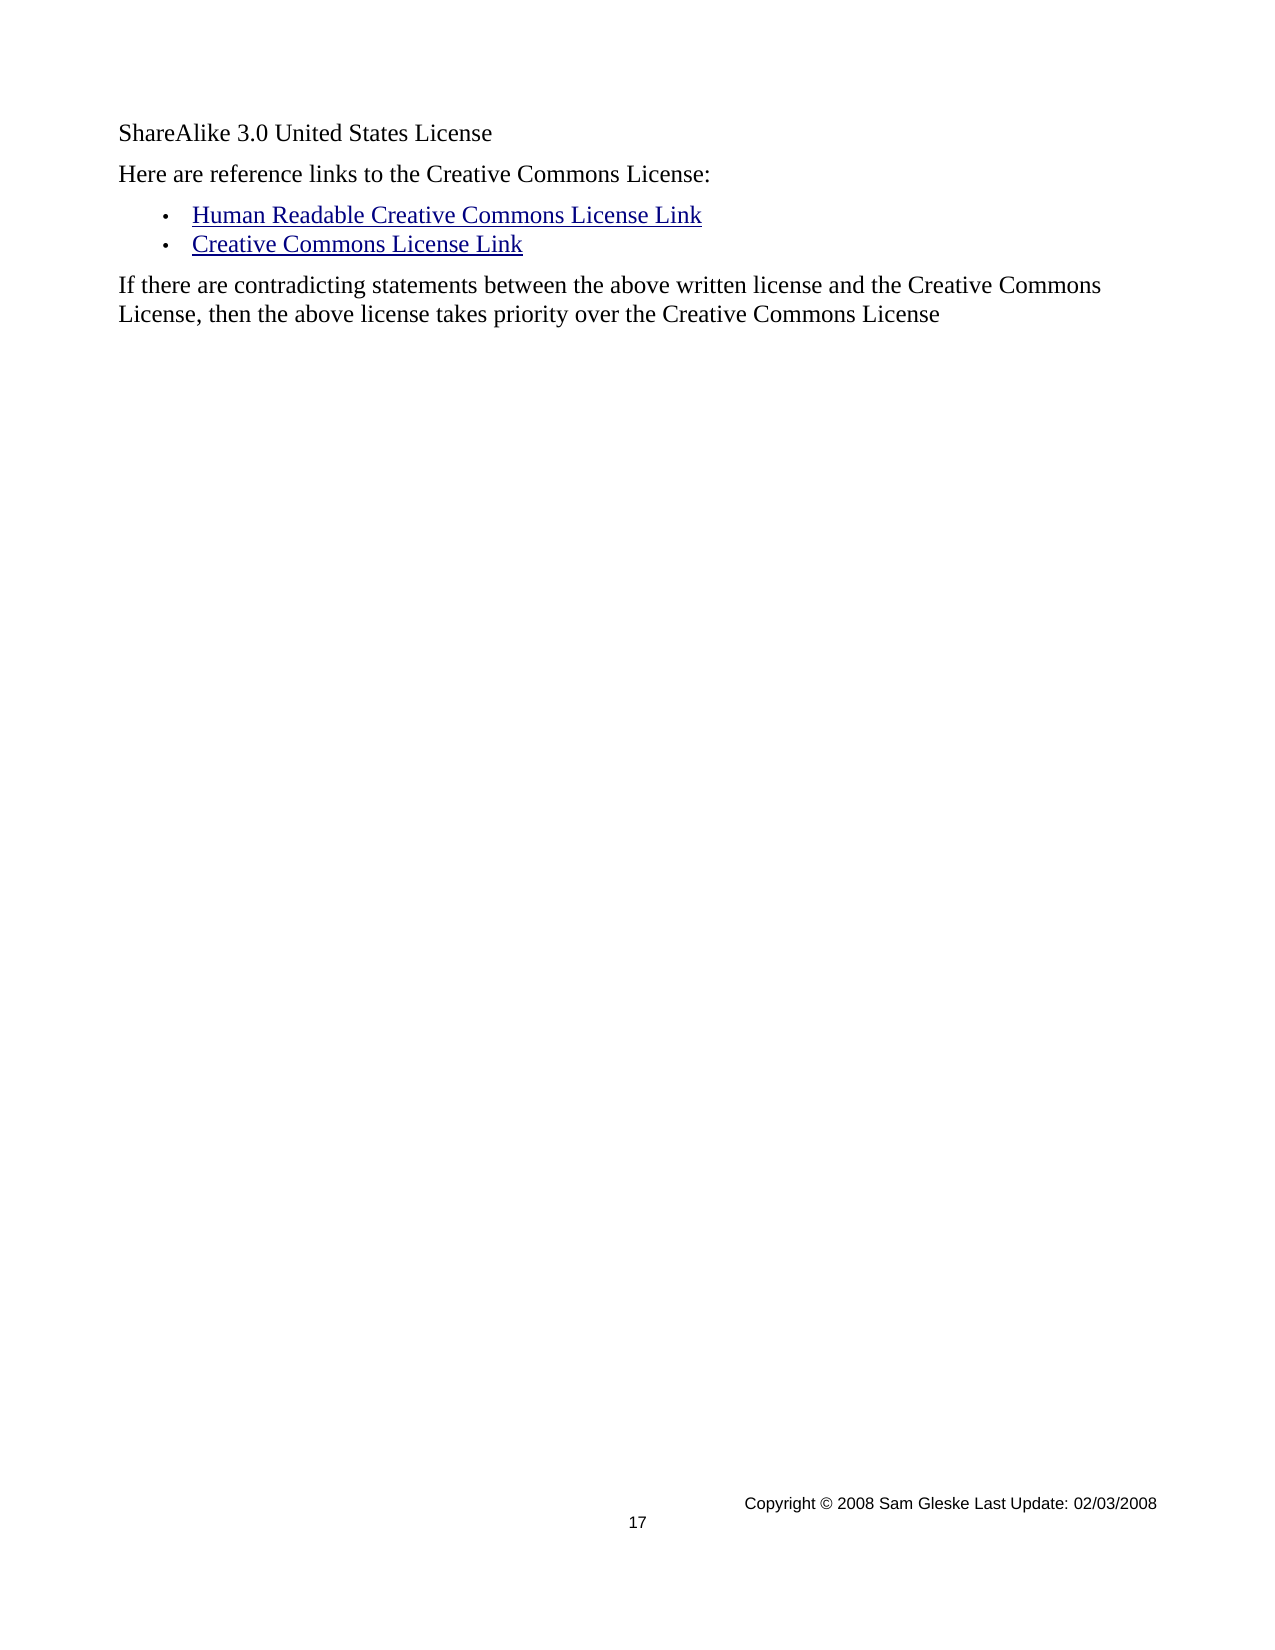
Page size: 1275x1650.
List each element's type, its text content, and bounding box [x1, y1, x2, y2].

list Creative Commons License Link [162, 229, 1157, 258]
text ShareAlike 3.0 United States License [118, 118, 1157, 147]
text Here are reference links to the Creative Commons License: [118, 159, 1157, 188]
text If there are contradicting statements between the above written license and the Creative Commons License, then the above license takes priority over the Creative Commons License [118, 271, 1157, 328]
list Human Readable Creative Commons License Link [162, 201, 1157, 229]
